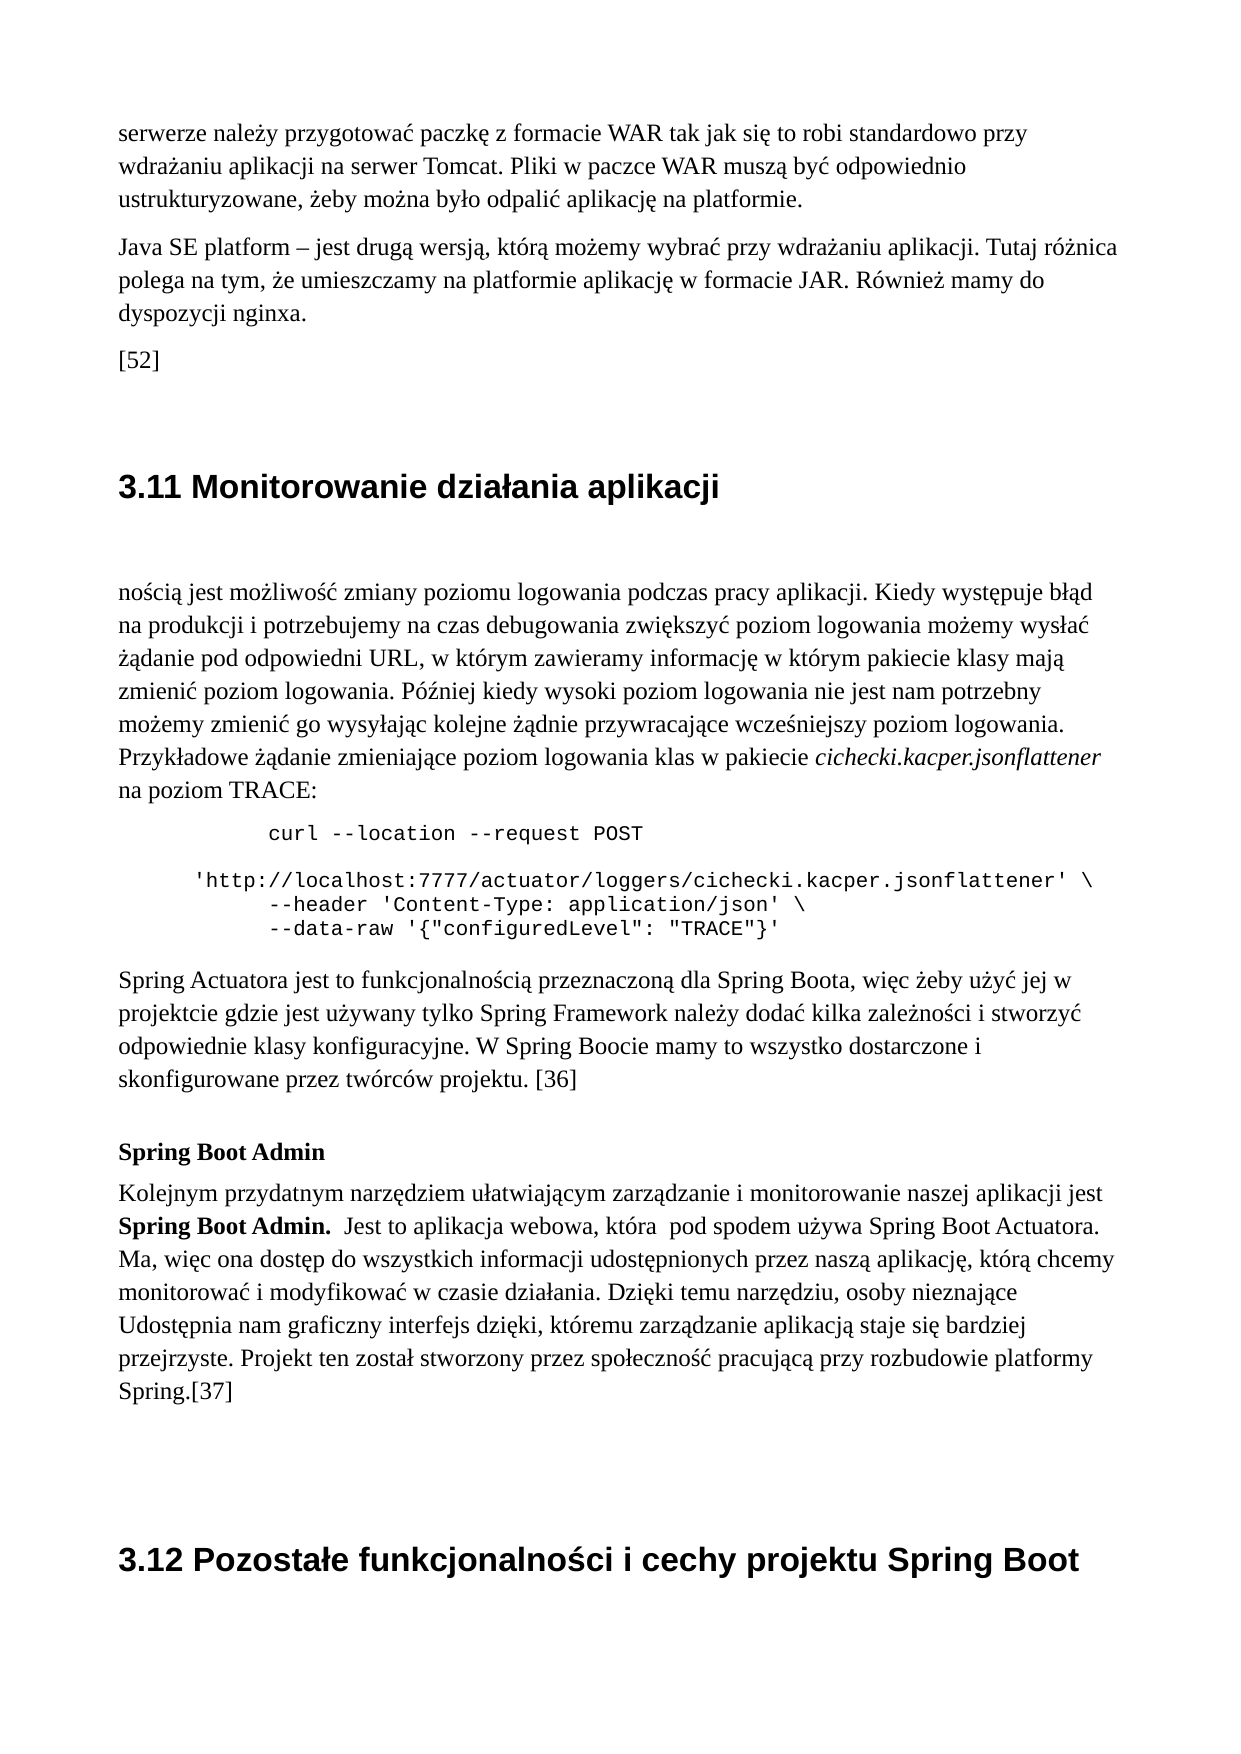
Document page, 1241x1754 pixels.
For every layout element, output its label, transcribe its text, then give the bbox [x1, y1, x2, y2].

subtitle 3.11 Monitorowanie działania aplikacji [118, 467, 1122, 506]
text Kolejnym przydatnym narzędziem ułatwiającym zarządzanie i monitorowanie naszej aplikacji jest Spring Boot Admin. Jest to aplikacja webowa, która pod spodem używa Spring Boot Actuatora. Ma, więc ona dostęp do wszystkich informacji udostępnionych przez naszą aplikację, którą chcemy monitorować i modyfikować w czasie działania. Dzięki temu narzędziu, osoby nieznające Udostępnia nam graficzny interfejs dzięki, któremu zarządzanie aplikacją staje się bardziej przejrzyste. Projekt ten został stworzony przez społeczność pracującą przy rozbudowie platformy Spring.[37] [118, 1178, 1122, 1405]
text Java SE platform – jest drugą wersją, którą możemy wybrać przy wdrażaniu aplikacji. Tutaj różnica polega na tym, że umieszczamy na platformie aplikację w formacie JAR. Również mamy do dyspozycji nginxa. [118, 232, 1122, 327]
subtitle Spring Boot Admin [118, 1137, 1122, 1165]
text [52] [118, 345, 1122, 374]
text --header 'Content-Type: application/json' \ [193, 894, 1122, 918]
text --data-raw '{"configuredLevel": "TRACE"}' [193, 918, 1122, 941]
text nością jest możliwość zmiany poziomu logowania podczas pracy aplikacji. Kiedy występuje błąd na produkcji i potrzebujemy na czas debugowania zwiększyć poziom logowania możemy wysłać żądanie pod odpowiedni URL, w którym zawieramy informację w którym pakiecie klasy mają zmienić poziom logowania. Później kiedy wysoki poziom logowania nie jest nam potrzebny możemy zmienić go wysyłając kolejne żądnie przywracające wcześniejszy poziom logowania. Przykładowe żądanie zmieniające poziom logowania klas w pakiecie cichecki.kacper.jsonflattener na poziom TRACE: [118, 577, 1122, 804]
text curl --location --request POST 'http://localhost:7777/actuator/loggers/cichecki.kacper.jsonflattener' \ [193, 823, 1122, 894]
text serwerze należy przygotować paczkę z formacie WAR tak jak się to robi standardowo przy wdrażaniu aplikacji na serwer Tomcat. Pliki w paczce WAR muszą być odpowiednio ustrukturyzowane, żeby można było odpalić aplikację na platformie. [118, 118, 1122, 213]
text Spring Actuatora jest to funkcjonalnością przeznaczoną dla Spring Boota, więc żeby użyć jej w projektcie gdzie jest używany tylko Spring Framework należy dodać kilka zależności i stworzyć odpowiednie klasy konfiguracyjne. W Spring Boocie mamy to wszystko dostarczone i skonfigurowane przez twórców projektu. [36] [118, 965, 1122, 1093]
subtitle 3.12 Pozostałe funkcjonalności i cechy projektu Spring Boot [118, 1539, 1122, 1578]
